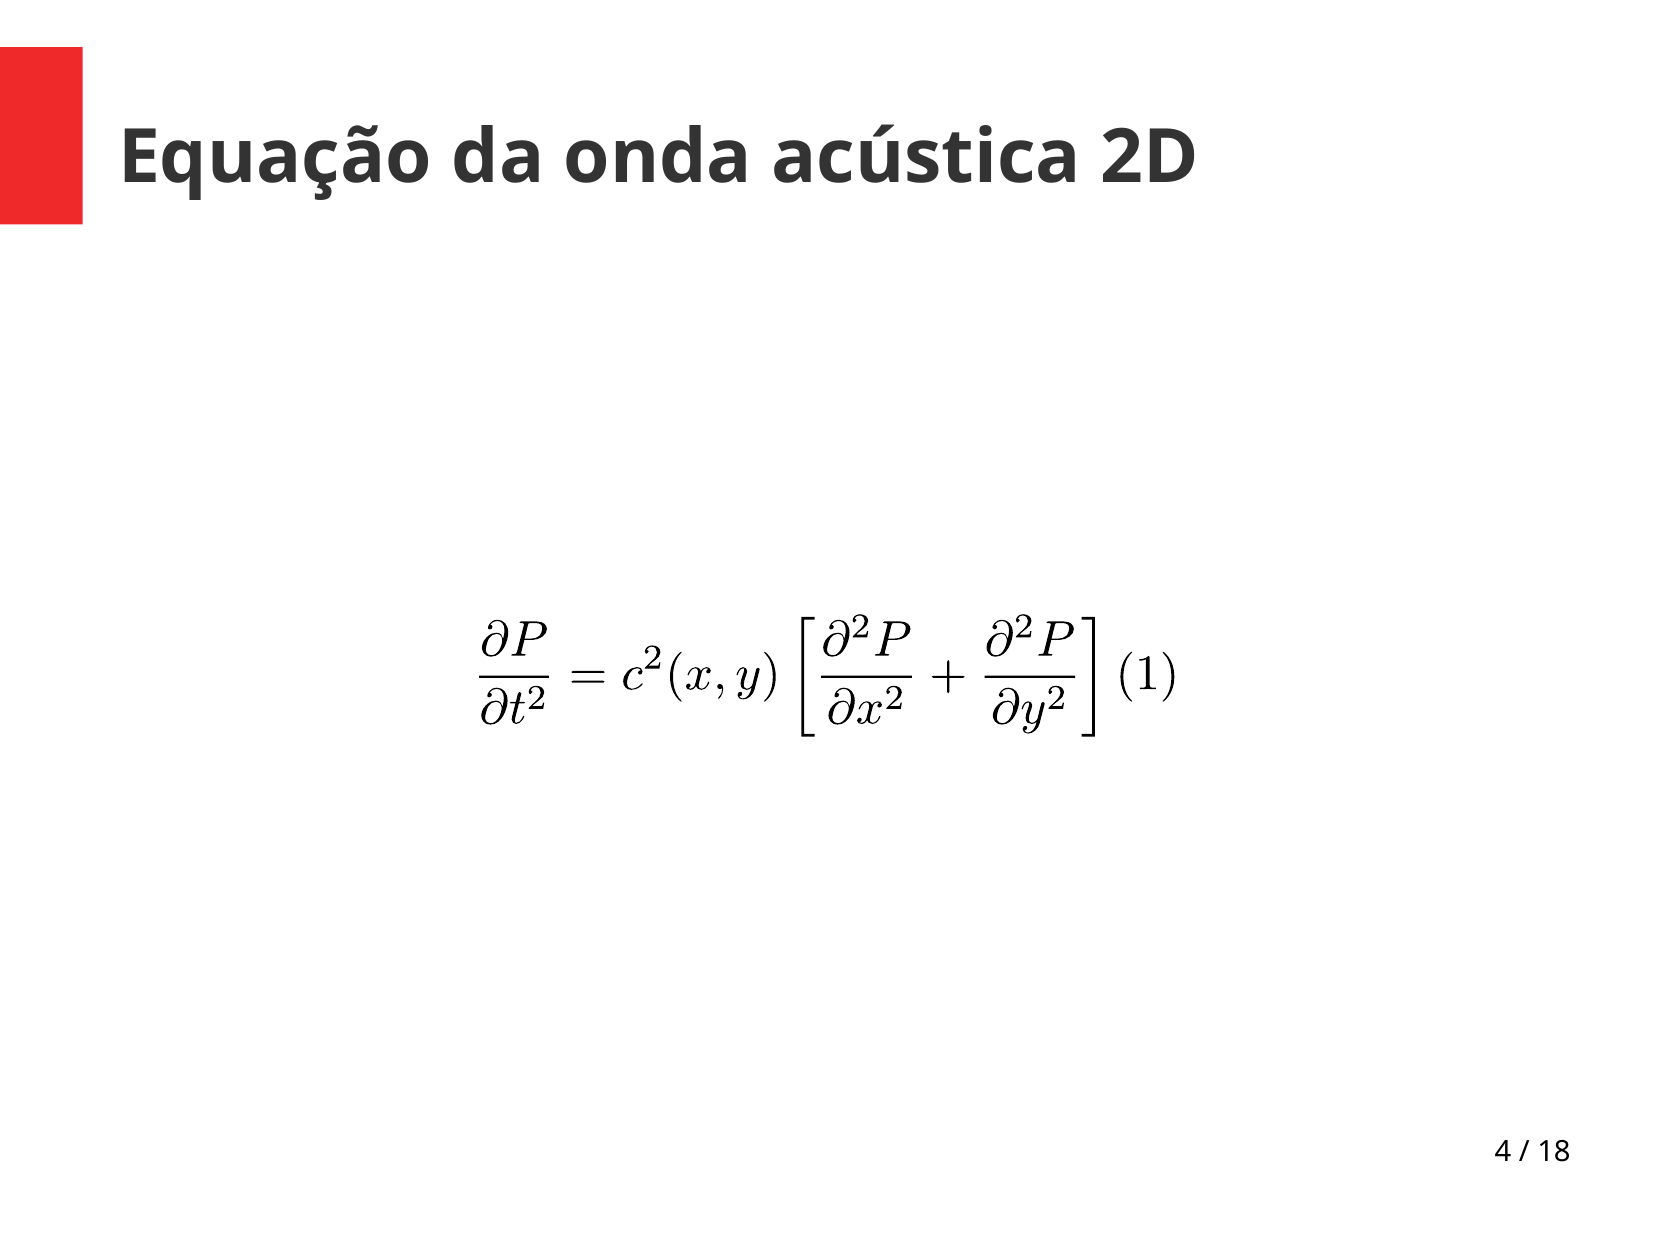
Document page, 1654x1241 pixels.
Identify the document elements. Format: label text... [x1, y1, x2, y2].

title Equação da onda acústica 2D [118, 49, 1571, 257]
text_box [479, 614, 1175, 737]
